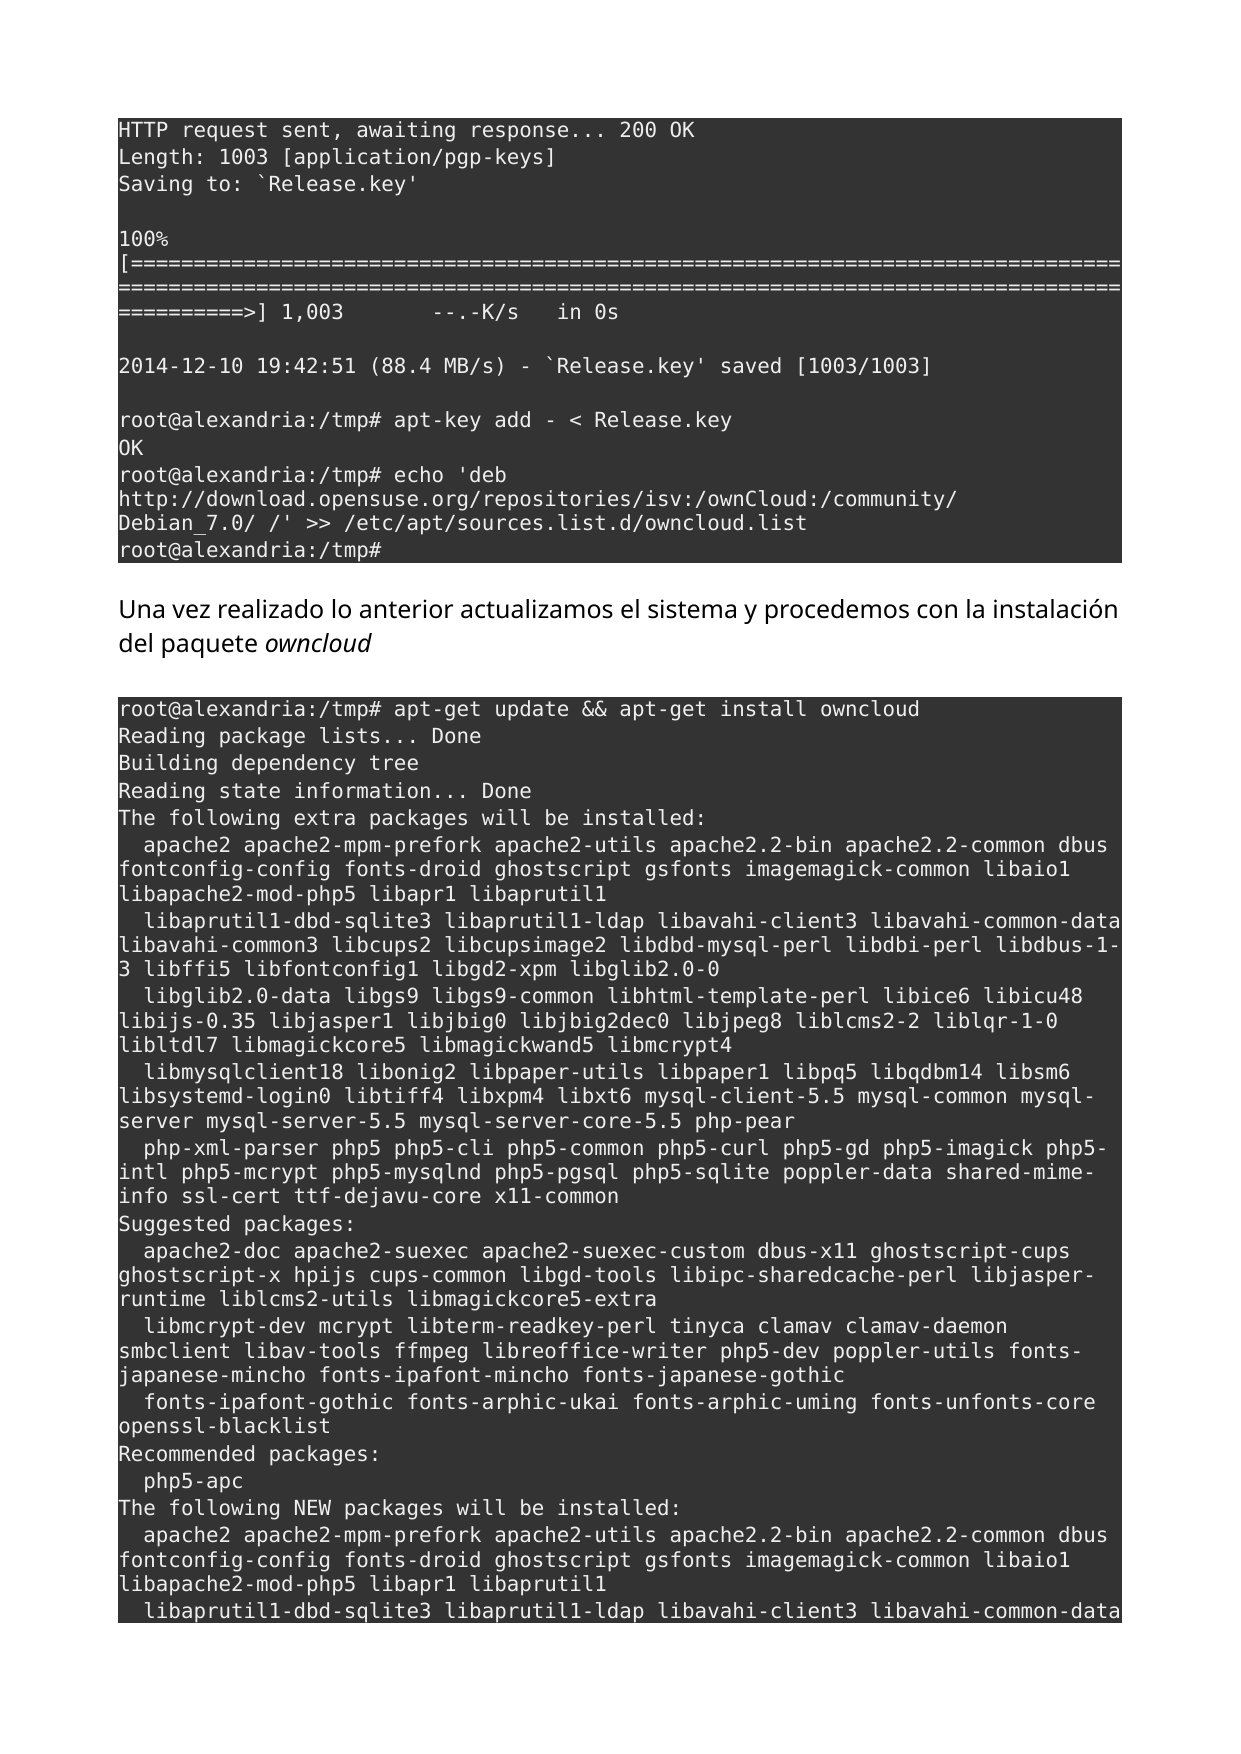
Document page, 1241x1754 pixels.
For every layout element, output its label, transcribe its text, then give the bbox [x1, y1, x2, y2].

text The following NEW packages will be installed: [118, 1496, 1122, 1520]
text Reading state information... Done [118, 779, 1122, 803]
text apache2 apache2-mpm-prefork apache2-utils apache2.2-bin apache2.2-common dbus fontconfig-config fonts-droid ghostscript gsfonts imagemagick-common libaio1 libapache2-mod-php5 libapr1 libaprutil1 [118, 833, 1122, 906]
text 2014-12-10 19:42:51 (88.4 MB/s) - `Release.key' saved [1003/1003] [118, 354, 1122, 378]
text root@alexandria:/tmp# [118, 538, 1122, 563]
text root@alexandria:/tmp# apt-get update && apt-get install owncloud [118, 697, 1122, 721]
text apache2 apache2-mpm-prefork apache2-utils apache2.2-bin apache2.2-common dbus fontconfig-config fonts-droid ghostscript gsfonts imagemagick-common libaio1 libapache2-mod-php5 libapr1 libaprutil1 [118, 1523, 1122, 1596]
text libmcrypt-dev mcrypt libterm-readkey-perl tinyca clamav clamav-daemon smbclient libav-tools ffmpeg libreoffice-writer php5-dev poppler-utils fonts-japanese-mincho fonts-ipafont-mincho fonts-japanese-gothic [118, 1314, 1122, 1387]
text 100%[=========================================================================================================================================================================>] 1,003 --.-K/s in 0s [118, 227, 1122, 324]
text OK [118, 436, 1122, 460]
text apache2-doc apache2-suexec apache2-suexec-custom dbus-x11 ghostscript-cups ghostscript-x hpijs cups-common libgd-tools libipc-sharedcache-perl libjasper-runtime liblcms2-utils libmagickcore5-extra [118, 1239, 1122, 1312]
text root@alexandria:/tmp# echo 'deb http://download.opensuse.org/repositories/isv:/ownCloud:/community/Debian_7.0/ /' >> /etc/apt/sources.list.d/owncloud.list [118, 463, 1122, 536]
text libmysqlclient18 libonig2 libpaper-utils libpaper1 libpq5 libqdbm14 libsm6 libsystemd-login0 libtiff4 libxpm4 libxt6 mysql-client-5.5 mysql-common mysql-server mysql-server-5.5 mysql-server-core-5.5 php-pear [118, 1060, 1122, 1133]
text libaprutil1-dbd-sqlite3 libaprutil1-ldap libavahi-client3 libavahi-common-data libavahi-common3 libcups2 libcupsimage2 libdbd-mysql-perl libdbi-perl libdbus-1-3 libffi5 libfontconfig1 libgd2-xpm libglib2.0-0 [118, 909, 1122, 982]
text The following extra packages will be installed: [118, 806, 1122, 830]
text Recommended packages: [118, 1442, 1122, 1466]
text libaprutil1-dbd-sqlite3 libaprutil1-ldap libavahi-client3 libavahi-common-data [118, 1599, 1122, 1623]
text HTTP request sent, awaiting response... 200 OK [118, 118, 1122, 142]
text Una vez realizado lo anterior actualizamos el sistema y procedemos con la instalación del paquete owncloud [118, 592, 1122, 660]
text fonts-ipafont-gothic fonts-arphic-ukai fonts-arphic-uming fonts-unfonts-core openssl-blacklist [118, 1390, 1122, 1439]
text php5-apc [118, 1469, 1122, 1493]
text Saving to: `Release.key' [118, 172, 1122, 197]
text php-xml-parser php5 php5-cli php5-common php5-curl php5-gd php5-imagick php5-intl php5-mcrypt php5-mysqlnd php5-pgsql php5-sqlite poppler-data shared-mime-info ssl-cert ttf-dejavu-core x11-common [118, 1136, 1122, 1209]
text libglib2.0-data libgs9 libgs9-common libhtml-template-perl libice6 libicu48 libijs-0.35 libjasper1 libjbig0 libjbig2dec0 libjpeg8 liblcms2-2 liblqr-1-0 libltdl7 libmagickcore5 libmagickwand5 libmcrypt4 [118, 984, 1122, 1057]
text Building dependency tree [118, 751, 1122, 776]
text Suggested packages: [118, 1212, 1122, 1236]
text Length: 1003 [application/pgp-keys] [118, 145, 1122, 169]
text Reading package lists... Done [118, 724, 1122, 748]
text root@alexandria:/tmp# apt-key add - < Release.key [118, 408, 1122, 433]
